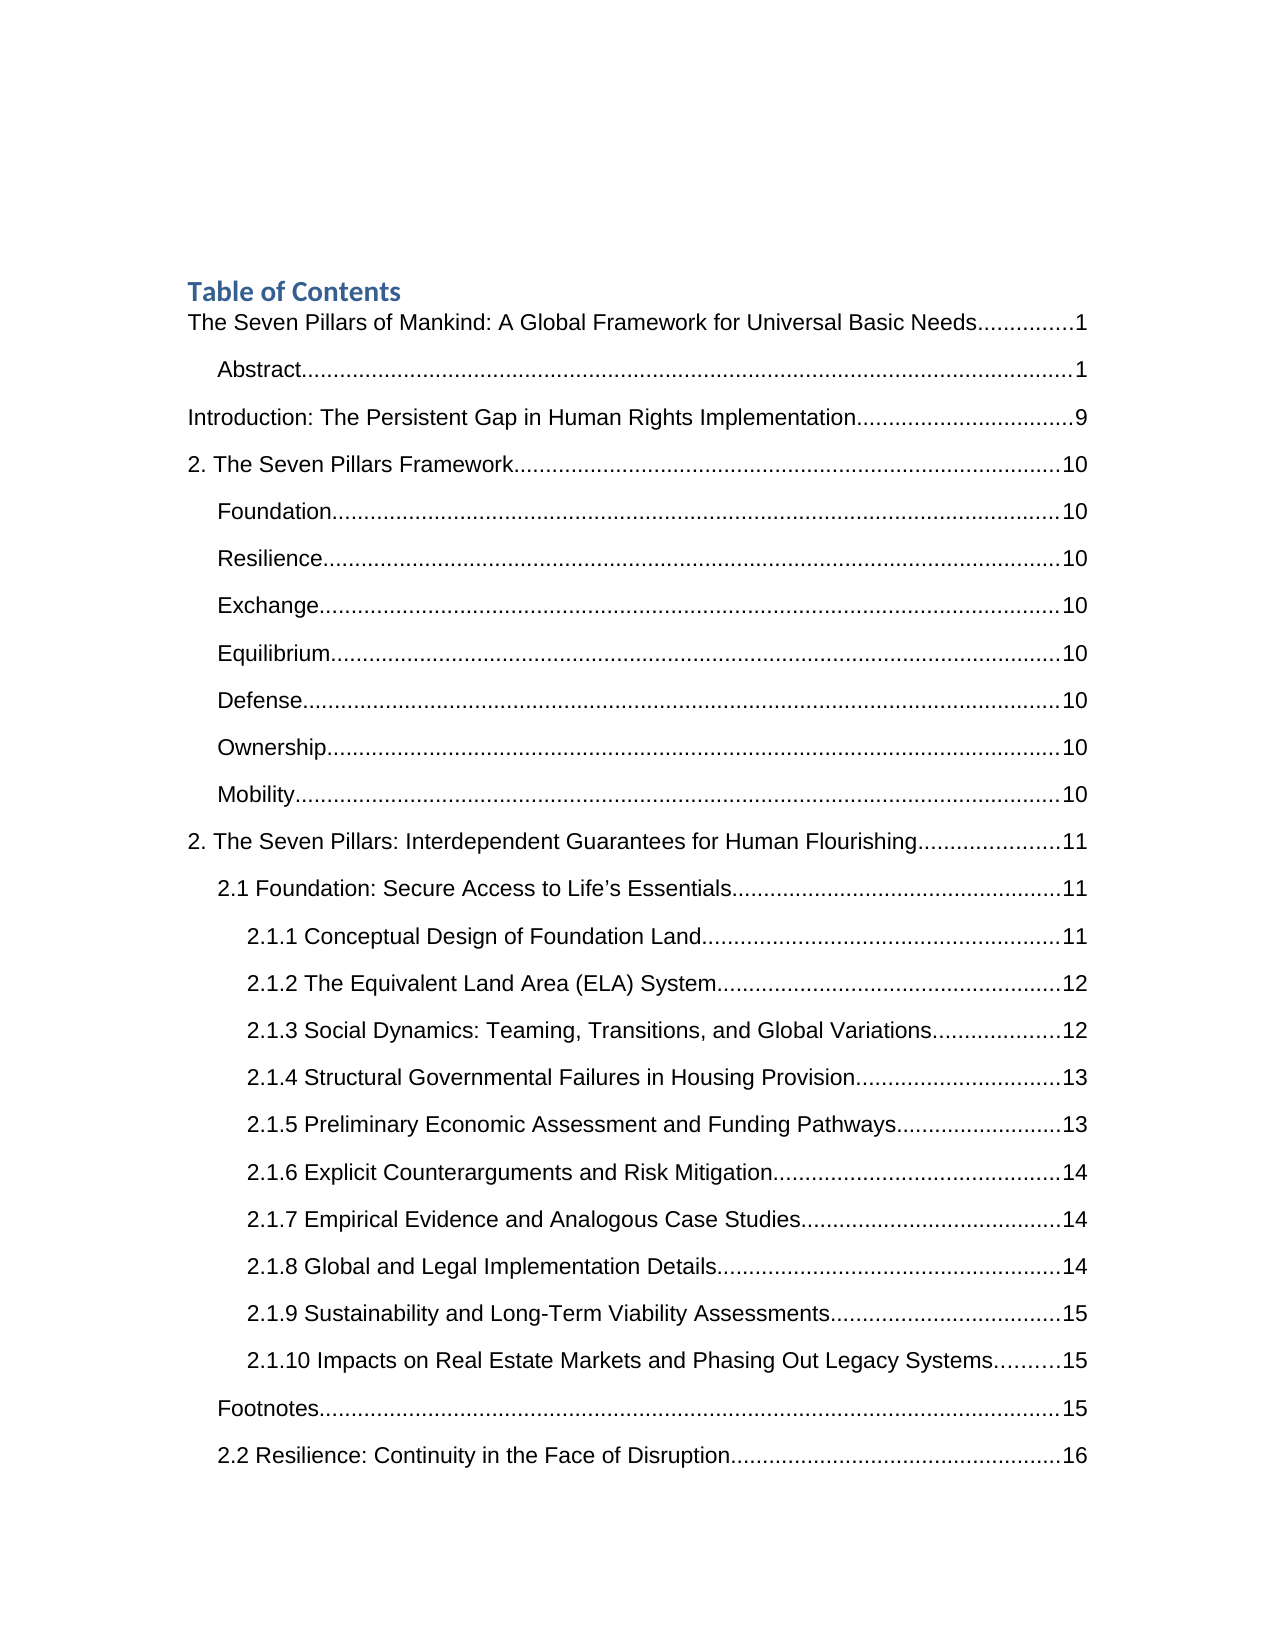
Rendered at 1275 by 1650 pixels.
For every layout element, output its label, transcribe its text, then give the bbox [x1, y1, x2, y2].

text 2. The Seven Pillars Framework 10 [187, 451, 1087, 477]
text 2. The Seven Pillars: Interdependent Guarantees for Human Flourishing 11 [187, 828, 1087, 854]
text Ownership 10 [217, 734, 1087, 760]
text Exchange 10 [217, 592, 1087, 619]
text Defense 10 [217, 687, 1087, 713]
text Footnotes 15 [217, 1394, 1087, 1421]
text 2.1.2 The Equivalent Land Area (ELA) System 12 [247, 970, 1087, 996]
subtitle Table of Contents [187, 273, 1087, 309]
text 2.1.9 Sustainability and Long-Term Viability Assessments 15 [247, 1300, 1087, 1326]
text 2.1.10 Impacts on Real Estate Markets and Phasing Out Legacy Systems 15 [247, 1347, 1087, 1374]
text Introduction: The Persistent Gap in Human Rights Implementation 9 [187, 403, 1087, 430]
text Resilience 10 [217, 545, 1087, 571]
text 2.1.8 Global and Legal Implementation Details 14 [247, 1253, 1087, 1279]
text 2.1.7 Empirical Evidence and Analogous Case Studies 14 [247, 1206, 1087, 1232]
text 2.1 Foundation: Secure Access to Life’s Essentials 11 [217, 875, 1087, 902]
text 2.1.5 Preliminary Economic Assessment and Funding Pathways 13 [247, 1111, 1087, 1138]
text 2.1.1 Conceptual Design of Foundation Land 11 [247, 923, 1087, 949]
text Mobility 10 [217, 781, 1087, 807]
text 2.2 Resilience: Continuity in the Face of Disruption 16 [217, 1442, 1087, 1468]
text Foundation 10 [217, 498, 1087, 524]
text 2.1.4 Structural Governmental Failures in Housing Provision 13 [247, 1064, 1087, 1091]
text The Seven Pillars of Mankind: A Global Framework for Universal Basic Needs 1 [187, 309, 1087, 336]
text 2.1.3 Social Dynamics: Teaming, Transitions, and Global Variations 12 [247, 1017, 1087, 1043]
text 2.1.6 Explicit Counterarguments and Risk Mitigation 14 [247, 1158, 1087, 1185]
text Abstract 1 [217, 356, 1087, 383]
text Equilibrium 10 [217, 639, 1087, 666]
